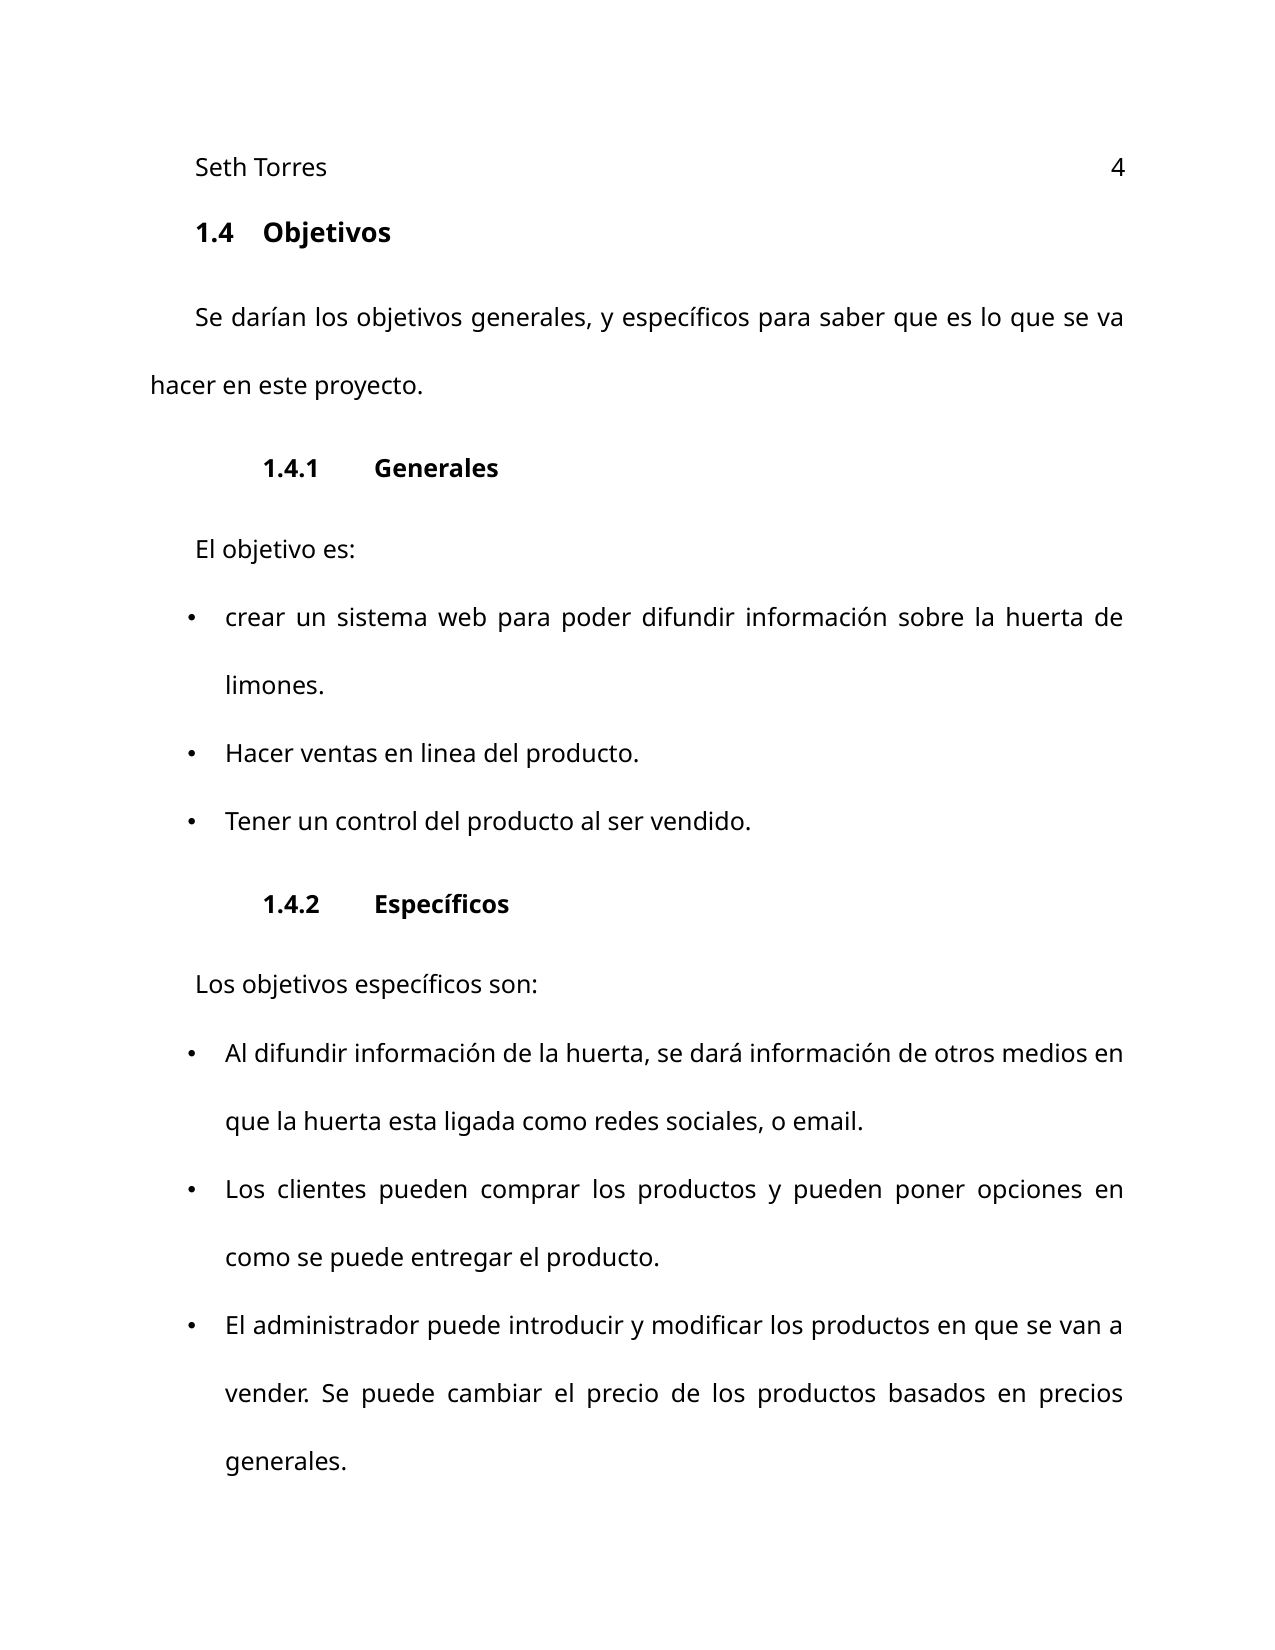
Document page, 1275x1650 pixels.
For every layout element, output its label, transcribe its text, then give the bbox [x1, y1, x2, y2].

list Hacer ventas en linea del producto. [187, 736, 1125, 770]
list El administrador puede introducir y modificar los productos en que se van a vender. Se puede cambiar el precio de los productos basados en precios generales. [187, 1308, 1125, 1478]
list Los clientes pueden comprar los productos y pueden poner opciones en como se puede entregar el producto. [187, 1171, 1125, 1274]
text El objetivo es: [150, 531, 1125, 565]
text Se darían los objetivos generales, y específicos para saber que es lo que se va hacer en este proyecto. [150, 300, 1125, 402]
list crear un sistema web para poder difundir información sobre la huerta de limones. [187, 599, 1125, 702]
text Los objetivos específicos son: [150, 967, 1125, 1001]
subtitle Objetivos [150, 213, 1125, 250]
list Tener un control del producto al ser vendido. [187, 804, 1125, 838]
list Al difundir información de la huerta, se dará información de otros medios en que la huerta esta ligada como redes sociales, o email. [187, 1035, 1125, 1137]
subtitle Generales [262, 451, 1125, 485]
subtitle Específicos [262, 886, 1125, 921]
